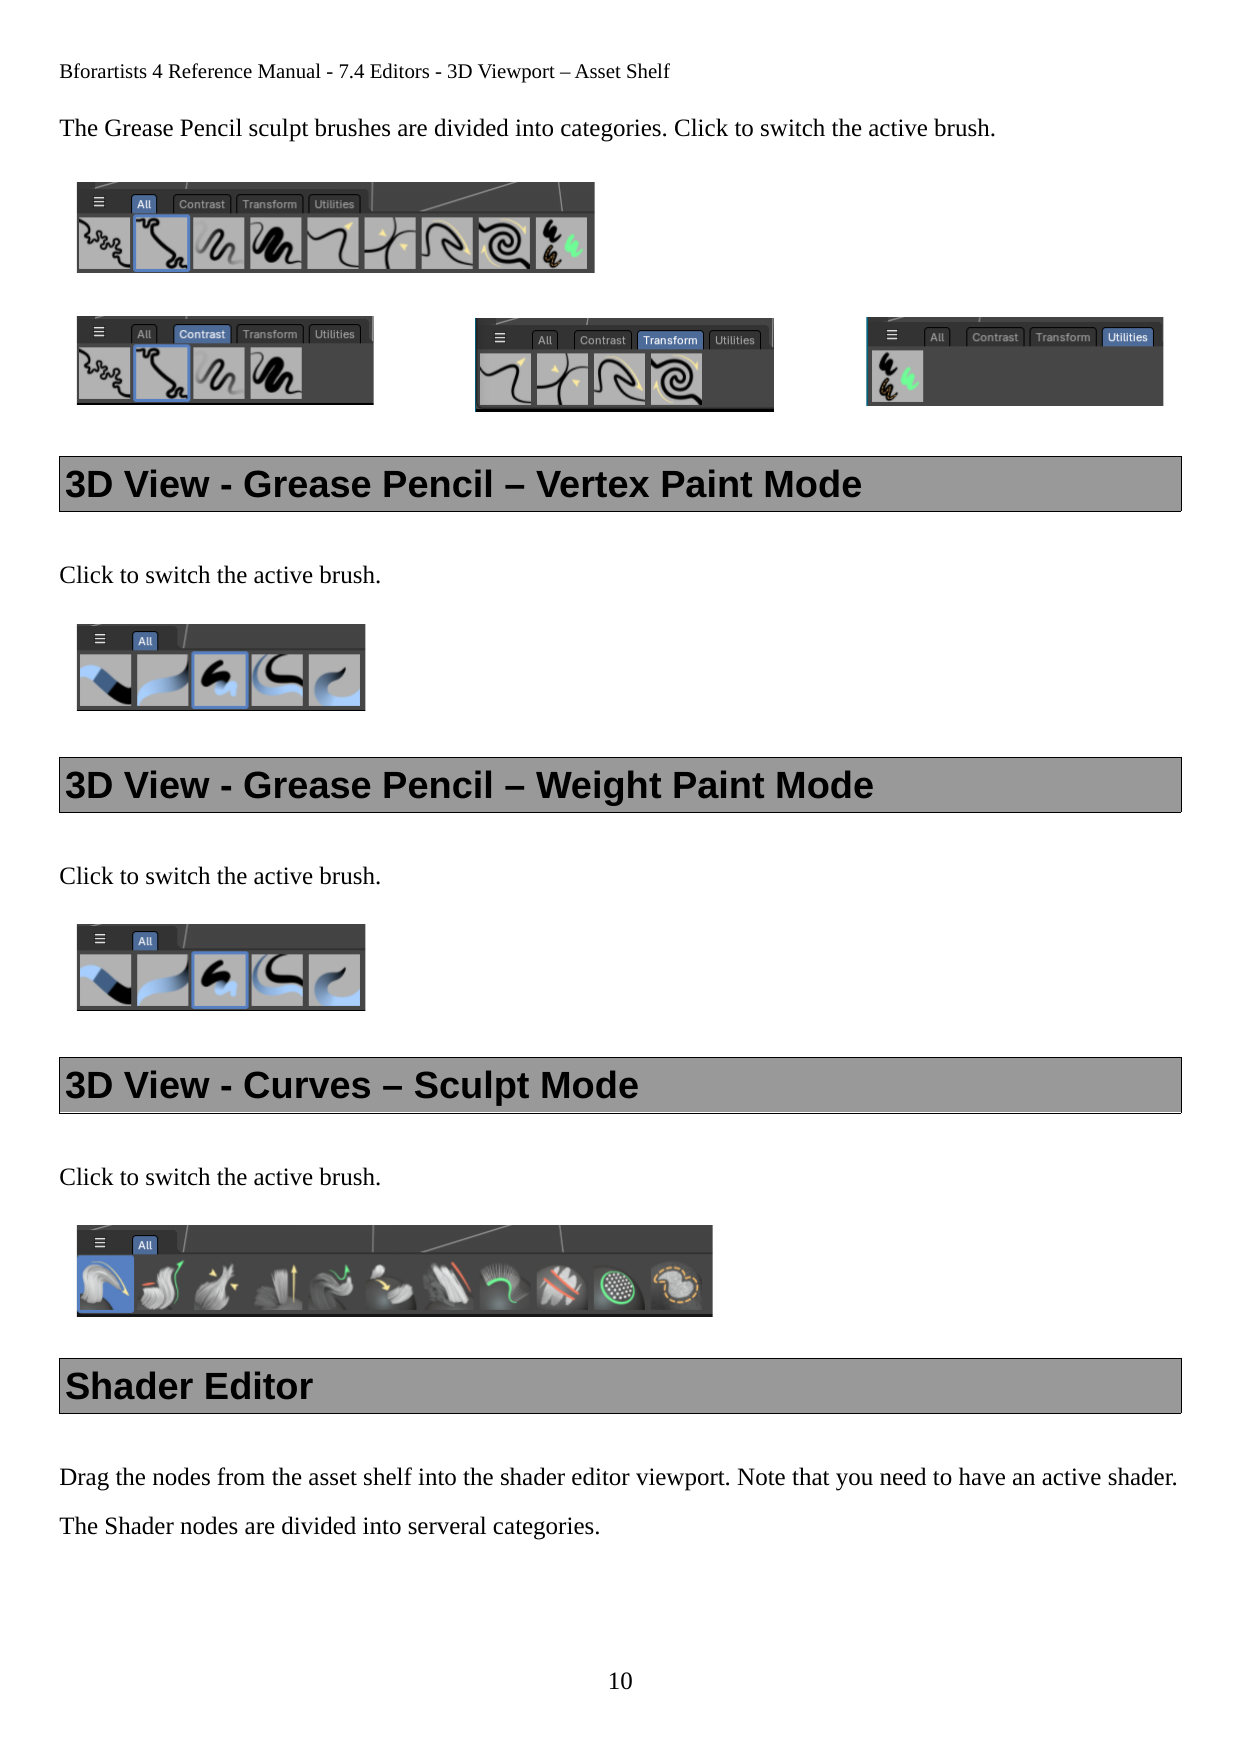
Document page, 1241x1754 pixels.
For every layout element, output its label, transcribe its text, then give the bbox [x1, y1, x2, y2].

table_header Shader Editor [60, 1359, 1181, 1413]
picture [477, 318, 774, 412]
picture [76, 316, 374, 405]
picture [76, 624, 366, 711]
text The Grease Pencil sculpt brushes are divided into categories. Click to switch the active brush. [59, 113, 1181, 141]
picture [76, 182, 595, 273]
text Click to switch the active brush. [59, 861, 1181, 890]
text Drag the nodes from the asset shelf into the shader editor viewport. Note that you need to have an active shader. [59, 1462, 1181, 1491]
picture [869, 317, 1164, 406]
text The Shader nodes are divided into serveral categories. [59, 1511, 1181, 1540]
picture [76, 924, 366, 1011]
table_header 3D View - Grease Pencil – Vertex Paint Mode [60, 457, 1181, 511]
picture [76, 1225, 713, 1317]
text Click to switch the active brush. [59, 1162, 1181, 1190]
table_header 3D View - Grease Pencil – Weight Paint Mode [60, 758, 1181, 812]
text Click to switch the active brush. [59, 560, 1181, 589]
table_header 3D View - Curves – Sculpt Mode [60, 1058, 1181, 1112]
